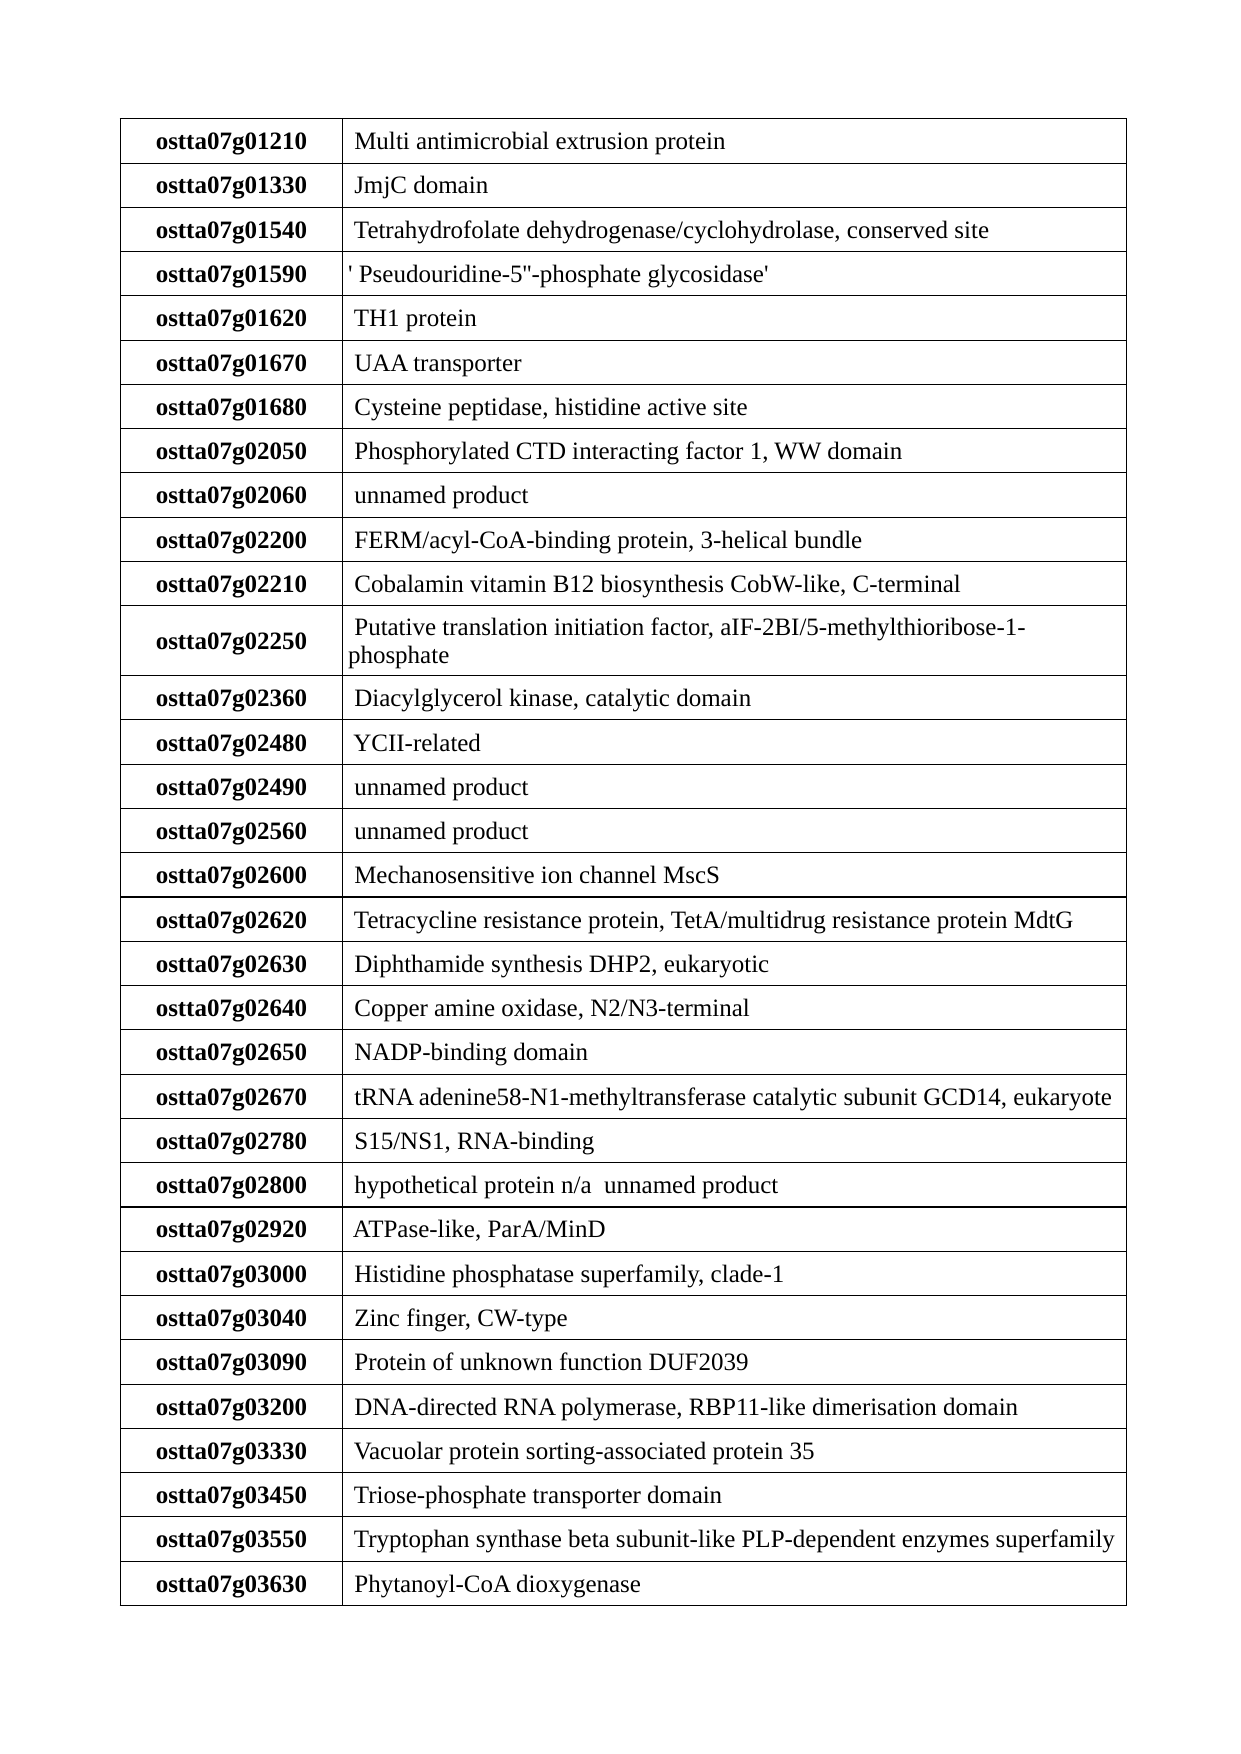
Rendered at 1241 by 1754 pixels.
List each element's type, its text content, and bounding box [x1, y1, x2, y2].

table_cell [1127, 251, 1240, 295]
table_cell Zinc finger, CW-type [343, 1296, 1126, 1339]
table_cell ostta07g03200 [121, 1385, 342, 1428]
table_cell ostta07g03550 [121, 1517, 342, 1561]
table_cell ostta07g01620 [121, 296, 342, 339]
table_cell Phytanoyl-CoA dioxygenase [343, 1562, 1126, 1605]
table_cell Histidine phosphatase superfamily, clade-1 [343, 1252, 1126, 1295]
table_cell ostta07g01210 [121, 119, 342, 162]
table_cell [1127, 719, 1240, 764]
table_cell ostta07g01540 [121, 208, 342, 251]
table_cell ostta07g02490 [121, 765, 342, 808]
table_cell ostta07g03630 [121, 1562, 342, 1605]
table_cell hypothetical protein n/a unnamed product [343, 1163, 1126, 1206]
table_cell ostta07g03040 [121, 1296, 342, 1339]
table_cell S15/NS1, RNA-binding [343, 1119, 1126, 1162]
table_cell FERM/acyl-CoA-binding protein, 3-helical bundle [343, 518, 1126, 561]
table_cell tRNA adenine58-N1-methyltransferase catalytic subunit GCD14, eukaryote [343, 1075, 1126, 1118]
table_cell NADP-binding domain [343, 1030, 1126, 1073]
table_cell Diacylglycerol kinase, catalytic domain [343, 676, 1126, 719]
table_cell ostta07g02920 [121, 1208, 342, 1251]
table_cell [1127, 340, 1240, 384]
table_cell Tetracycline resistance protein, TetA/multidrug resistance protein MdtG [343, 898, 1126, 941]
table_cell ostta07g02600 [121, 853, 342, 896]
table_cell TH1 protein [343, 296, 1126, 339]
table_cell [1127, 852, 1240, 896]
table_cell ostta07g02780 [121, 1119, 342, 1162]
table_cell [1127, 1339, 1240, 1383]
table_cell ostta07g01670 [121, 341, 342, 384]
table_cell YCII-related [343, 720, 1126, 764]
table_cell ostta07g02210 [121, 562, 342, 605]
table_cell [1127, 1118, 1240, 1162]
table_cell UAA transporter [343, 341, 1126, 384]
table_cell [1127, 1162, 1240, 1206]
table_cell ostta07g02050 [121, 429, 342, 472]
table_cell Mechanosensitive ion channel MscS [343, 853, 1126, 896]
table_cell ostta07g02250 [121, 606, 342, 675]
table_cell ostta07g02800 [121, 1163, 342, 1206]
table_cell ostta07g02670 [121, 1075, 342, 1118]
table_cell Cysteine peptidase, histidine active site [343, 385, 1126, 428]
table_cell [1127, 1029, 1240, 1073]
table_cell Vacuolar protein sorting-associated protein 35 [343, 1429, 1126, 1472]
table_cell Copper amine oxidase, N2/N3-terminal [343, 986, 1126, 1029]
table_cell [1127, 808, 1240, 852]
table_cell Multi antimicrobial extrusion protein [343, 119, 1126, 162]
table_cell ostta07g01590 [121, 252, 342, 295]
table_cell [1127, 675, 1240, 719]
table_cell ostta07g02650 [121, 1030, 342, 1073]
table_cell ATPase-like, ParA/MinD [343, 1208, 1126, 1251]
table_cell unnamed product [343, 765, 1126, 808]
table_cell Phosphorylated CTD interacting factor 1, WW domain [343, 429, 1126, 472]
table_cell Tetrahydrofolate dehydrogenase/cyclohydrolase, conserved site [343, 208, 1126, 251]
table_cell ostta07g03000 [121, 1252, 342, 1295]
table_cell ' Pseudouridine-5''-phosphate glycosidase' [343, 252, 1126, 295]
table_cell [1127, 384, 1240, 428]
table_cell unnamed product [343, 809, 1126, 852]
table_cell [1127, 896, 1240, 941]
table_cell Cobalamin vitamin B12 biosynthesis CobW-like, C-terminal [343, 562, 1126, 605]
table_cell [1127, 764, 1240, 808]
table_cell JmjC domain [343, 164, 1126, 207]
table_cell [1127, 295, 1240, 339]
table_cell [1127, 517, 1240, 561]
table_cell [1127, 1251, 1240, 1295]
table_cell [1127, 1561, 1240, 1605]
table_cell Triose-phosphate transporter domain [343, 1473, 1126, 1516]
table_cell ostta07g03090 [121, 1340, 342, 1383]
table_cell ostta07g02630 [121, 942, 342, 985]
table_cell [1127, 1472, 1240, 1516]
table_cell ostta07g02480 [121, 720, 342, 764]
table_cell ostta07g01330 [121, 164, 342, 207]
table_cell [1127, 163, 1240, 207]
table_cell [1127, 1295, 1240, 1339]
table_cell Protein of unknown function DUF2039 [343, 1340, 1126, 1383]
table_cell [1127, 428, 1240, 472]
table_cell ostta07g03330 [121, 1429, 342, 1472]
table_cell ostta07g02560 [121, 809, 342, 852]
table_cell Tryptophan synthase beta subunit-like PLP-dependent enzymes superfamily [343, 1517, 1126, 1561]
table_cell [1127, 1074, 1240, 1118]
table_cell [1127, 1516, 1240, 1561]
table_cell [1127, 472, 1240, 517]
table_cell [1127, 941, 1240, 985]
table_cell ostta07g02060 [121, 473, 342, 517]
table_cell ostta07g01680 [121, 385, 342, 428]
table_cell ostta07g02620 [121, 898, 342, 941]
table_cell ostta07g02640 [121, 986, 342, 1029]
table_cell [1127, 561, 1240, 605]
table_cell DNA-directed RNA polymerase, RBP11-like dimerisation domain [343, 1385, 1126, 1428]
table_cell [1127, 605, 1240, 675]
table_cell ostta07g02360 [121, 676, 342, 719]
table_cell unnamed product [343, 473, 1126, 517]
table_cell ostta07g03450 [121, 1473, 342, 1516]
table_cell [1127, 118, 1240, 162]
table_cell ostta07g02200 [121, 518, 342, 561]
table_cell [1127, 985, 1240, 1029]
table_cell [1127, 1384, 1240, 1428]
table_cell [1127, 1428, 1240, 1472]
table_cell Diphthamide synthesis DHP2, eukaryotic [343, 942, 1126, 985]
table_cell [1127, 1206, 1240, 1251]
table_cell [1127, 207, 1240, 251]
table_cell Putative translation initiation factor, aIF-2BI/5-methylthioribose-1-phosphate [343, 606, 1126, 675]
